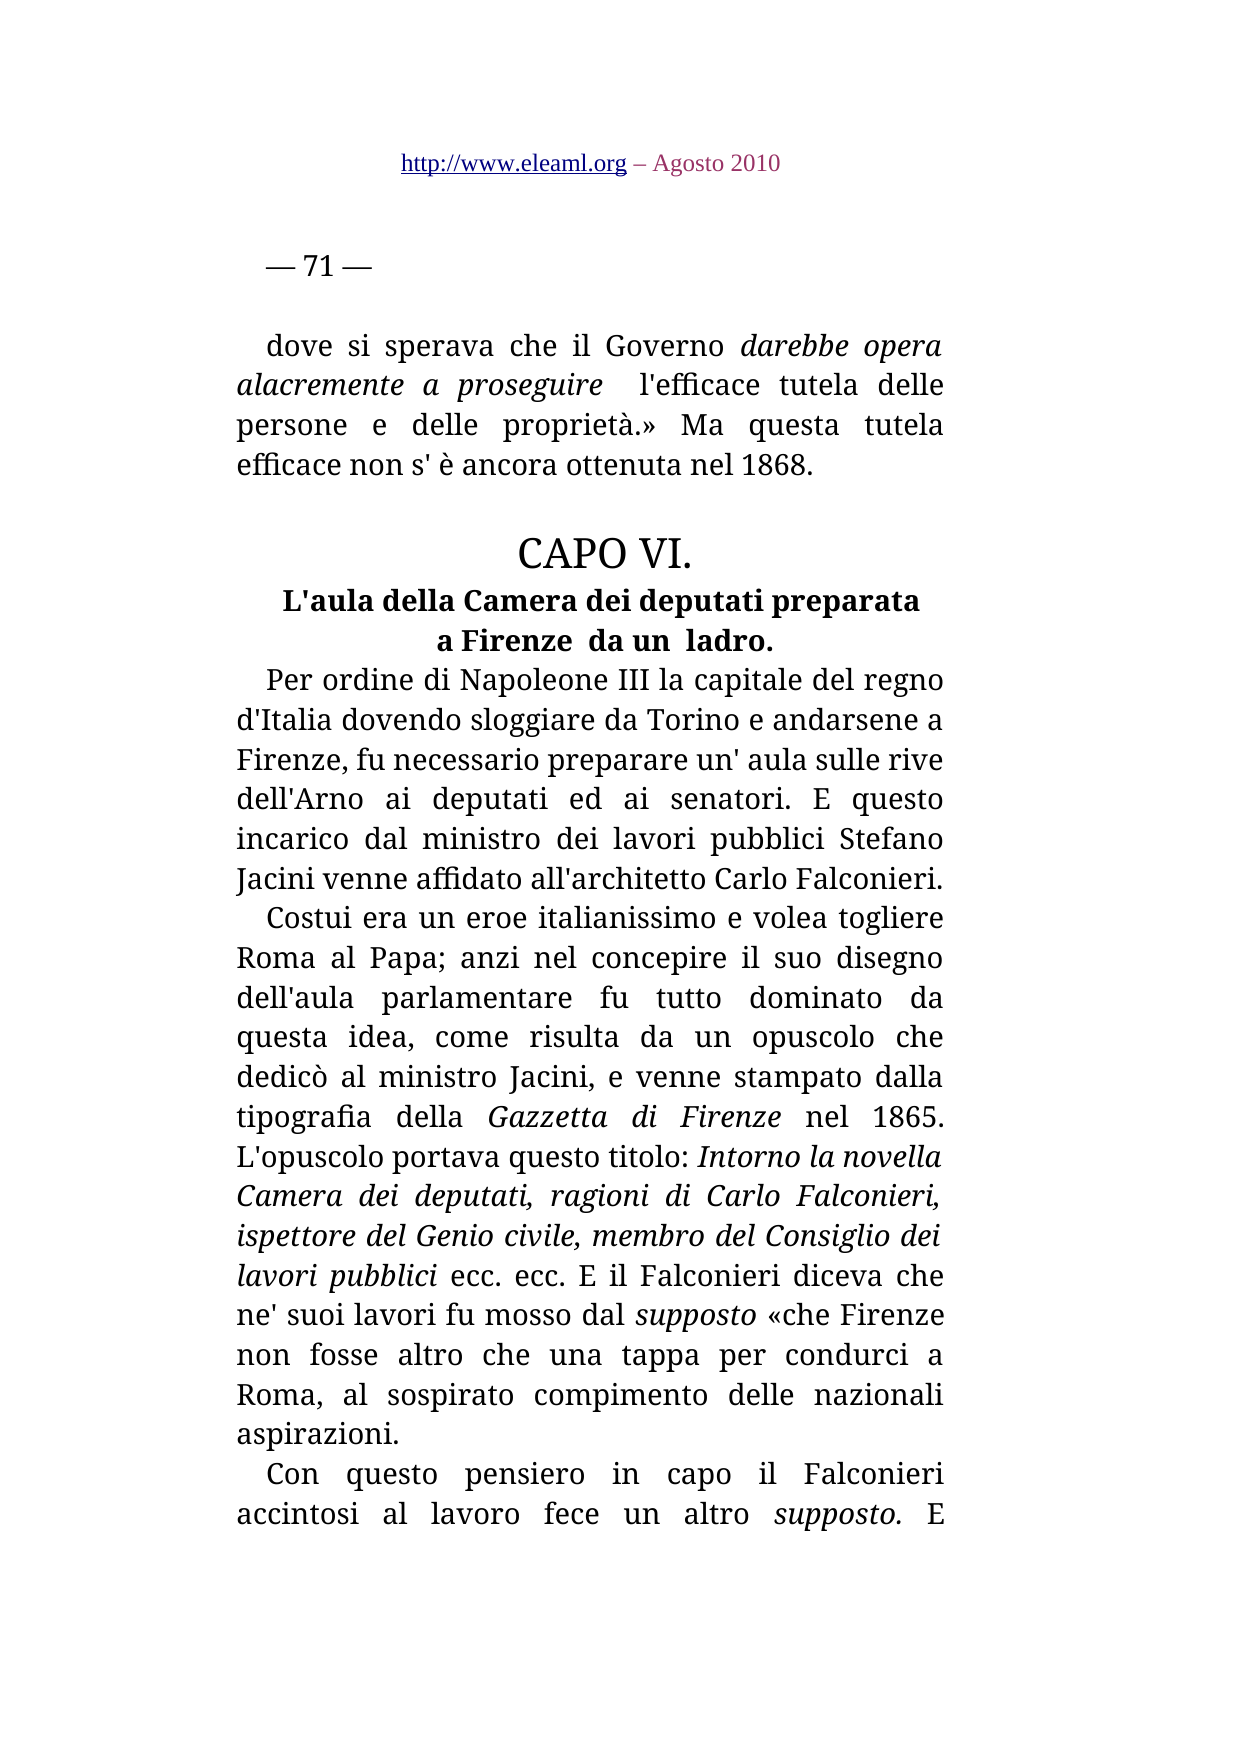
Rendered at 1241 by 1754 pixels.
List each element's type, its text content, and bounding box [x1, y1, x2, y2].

text Per ordine di Napoleone III la capitale del regno d'Italia dovendo sloggiare da Torino e andarsene a Firenze, fu necessario preparare un' aula sulle rive dell'Arno ai deputati ed ai senatori. E questo incarico dal ministro dei lavori pubblici Stefano Jacini venne affidato all'architetto Carlo Falconieri. [236, 659, 945, 898]
text — 71 — [236, 246, 945, 285]
text CAPO VI. [236, 523, 945, 580]
text L'aula della Camera dei deputati preparata [236, 580, 945, 620]
text Con questo pensiero in capo il Falconieri accintosi al lavoro fece un altro supposto. E [236, 1453, 945, 1533]
text dove si sperava che il Governo darebbe opera alacremente a proseguire l'efficace tutela delle persone e delle proprietà.» Ma questa tutela efficace non s' è ancora ottenuta nel 1868. [236, 325, 945, 484]
text Costui era un eroe italianissimo e volea togliere Roma al Papa; anzi nel concepire il suo disegno dell'aula parlamentare fu tutto dominato da questa idea, come risulta da un opuscolo che dedicò al ministro Jacini, e venne stampato dalla tipografia della Gazzetta di Firenze nel 1865. L'opuscolo portava questo titolo: Intorno la novella Camera dei deputati, ragioni di Carlo Falconieri, ispettore del Genio civile, membro del Consiglio dei lavori pubblici ecc. ecc. E il Falconieri diceva che ne' suoi lavori fu mosso dal supposto «che Firenze non fosse altro che una tappa per condurci a Roma, al sospirato compimento delle nazionali aspirazioni. [236, 898, 945, 1453]
text a Firenze da un ladro. [236, 620, 945, 659]
